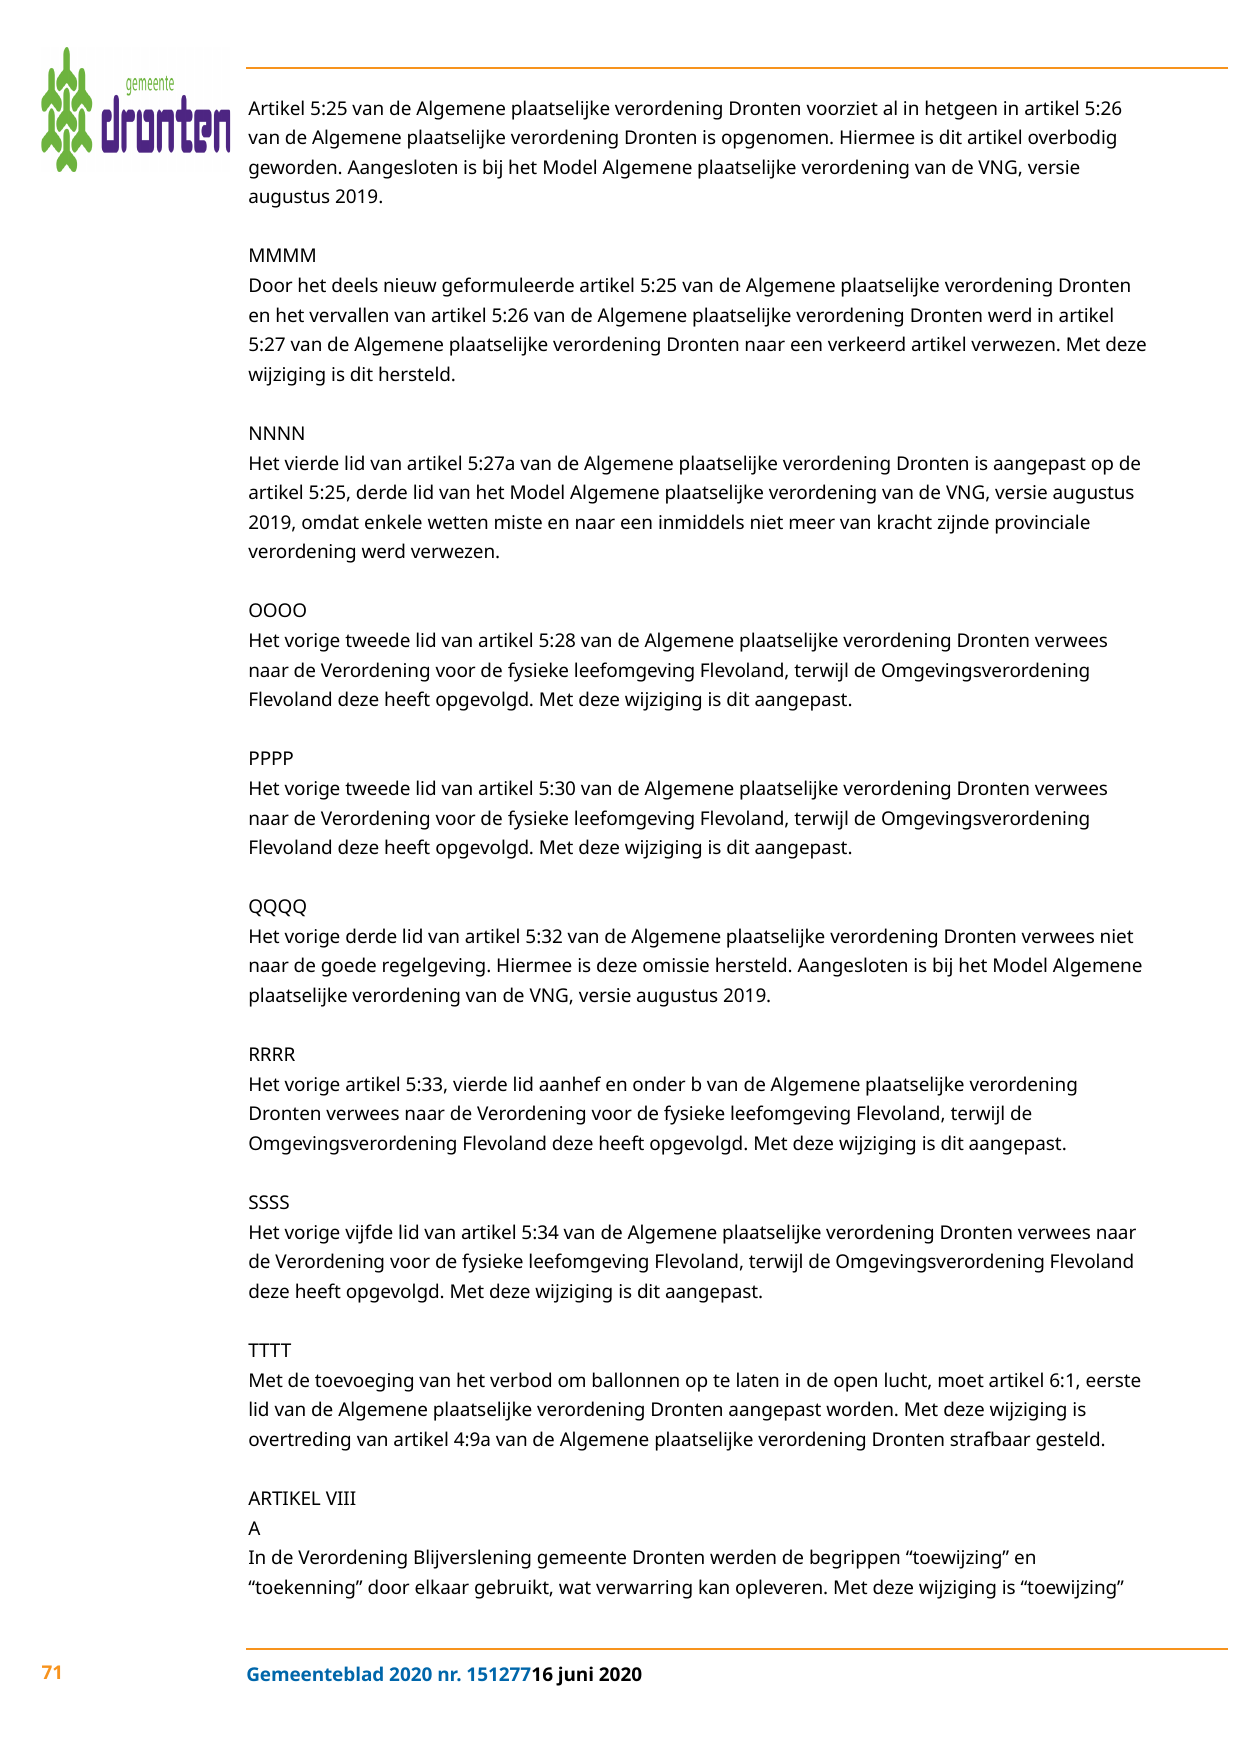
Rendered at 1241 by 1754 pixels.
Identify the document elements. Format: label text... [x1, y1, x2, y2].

text SSSS [248, 1189, 1152, 1215]
text Het vorige tweede lid van artikel 5:30 van de Algemene plaatselijke verordening Dronten verwees naar de Verordening voor de fysieke leefomgeving Flevoland, terwijl de Omgevingsverordening Flevoland deze heeft opgevolgd. Met deze wijziging is dit aangepast. [248, 775, 1152, 860]
text TTTT [248, 1337, 1152, 1363]
text In de Verordening Blijverslening gemeente Dronten werden de begrippen “toewijzing” en “toekenning” door elkaar gebruikt, wat verwarring kan opleveren. Met deze wijziging is “toewijzing” [248, 1544, 1152, 1600]
text Met de toevoeging van het verbod om ballonnen op te laten in de open lucht, moet artikel 6:1, eerste lid van de Algemene plaatselijke verordening Dronten aangepast worden. Met deze wijziging is overtreding van artikel 4:9a van de Algemene plaatselijke verordening Dronten strafbaar gesteld. [248, 1367, 1152, 1452]
text NNNN [248, 420, 1152, 446]
text Het vorige derde lid van artikel 5:32 van de Algemene plaatselijke verordening Dronten verwees niet naar de goede regelgeving. Hiermee is deze omissie hersteld. Aangesloten is bij het Model Algemene plaatselijke verordening van de VNG, versie augustus 2019. [248, 923, 1152, 1008]
text RRRR [248, 1041, 1152, 1067]
text Het vierde lid van artikel 5:27a van de Algemene plaatselijke verordening Dronten is aangepast op de artikel 5:25, derde lid van het Model Algemene plaatselijke verordening van de VNG, versie augustus 2019, omdat enkele wetten miste en naar een inmiddels niet meer van kracht zijnde provinciale verordening werd verwezen. [248, 450, 1152, 564]
picture [41, 47, 231, 172]
text Door het deels nieuw geformuleerde artikel 5:25 van de Algemene plaatselijke verordening Dronten en het vervallen van artikel 5:26 van de Algemene plaatselijke verordening Dronten werd in artikel 5:27 van de Algemene plaatselijke verordening Dronten naar een verkeerd artikel verwezen. Met deze wijziging is dit hersteld. [248, 272, 1152, 387]
text Het vorige vijfde lid van artikel 5:34 van de Algemene plaatselijke verordening Dronten verwees naar de Verordening voor de fysieke leefomgeving Flevoland, terwijl de Omgevingsverordening Flevoland deze heeft opgevolgd. Met deze wijziging is dit aangepast. [248, 1219, 1152, 1304]
text Het vorige artikel 5:33, vierde lid aanhef en onder b van de Algemene plaatselijke verordening Dronten verwees naar de Verordening voor de fysieke leefomgeving Flevoland, terwijl de Omgevingsverordening Flevoland deze heeft opgevolgd. Met deze wijziging is dit aangepast. [248, 1071, 1152, 1156]
text OOOO [248, 598, 1152, 623]
text PPPP [248, 746, 1152, 771]
text QQQQ [248, 893, 1152, 919]
text A [248, 1515, 1152, 1541]
text Artikel 5:25 van de Algemene plaatselijke verordening Dronten voorziet al in hetgeen in artikel 5:26 van de Algemene plaatselijke verordening Dronten is opgenomen. Hiermee is dit artikel overbodig geworden. Aangesloten is bij het Model Algemene plaatselijke verordening van de VNG, versie augustus 2019. [248, 95, 1152, 209]
text Het vorige tweede lid van artikel 5:28 van de Algemene plaatselijke verordening Dronten verwees naar de Verordening voor de fysieke leefomgeving Flevoland, terwijl de Omgevingsverordening Flevoland deze heeft opgevolgd. Met deze wijziging is dit aangepast. [248, 627, 1152, 712]
text MMMM [248, 243, 1152, 268]
text ARTIKEL VIII [248, 1485, 1152, 1511]
